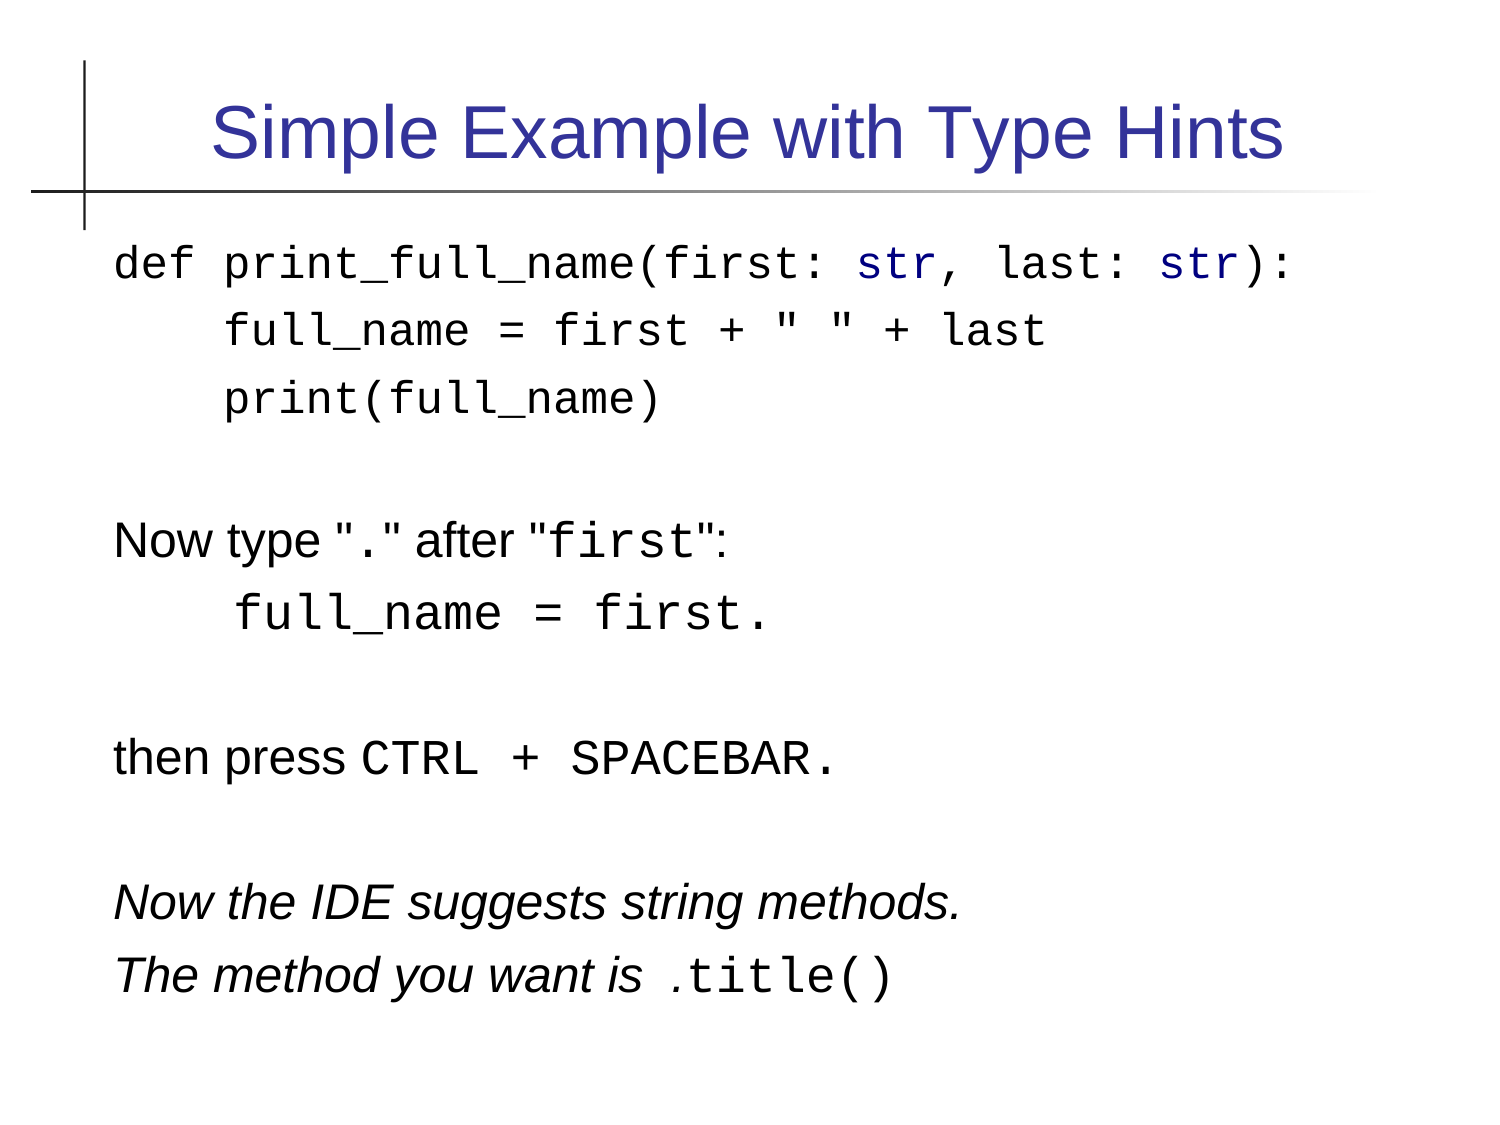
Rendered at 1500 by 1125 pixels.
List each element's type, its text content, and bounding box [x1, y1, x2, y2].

list def print_full_name(first: str, last: str): full_name = first + " " + last print(full_name) Now type "." after "first": full_name = first. then press CTRL + SPACEBAR. Now the IDE suggests string methods. The method you want is .title() [98, 224, 1396, 1081]
title Simple Example with Type Hints [100, 42, 1397, 182]
